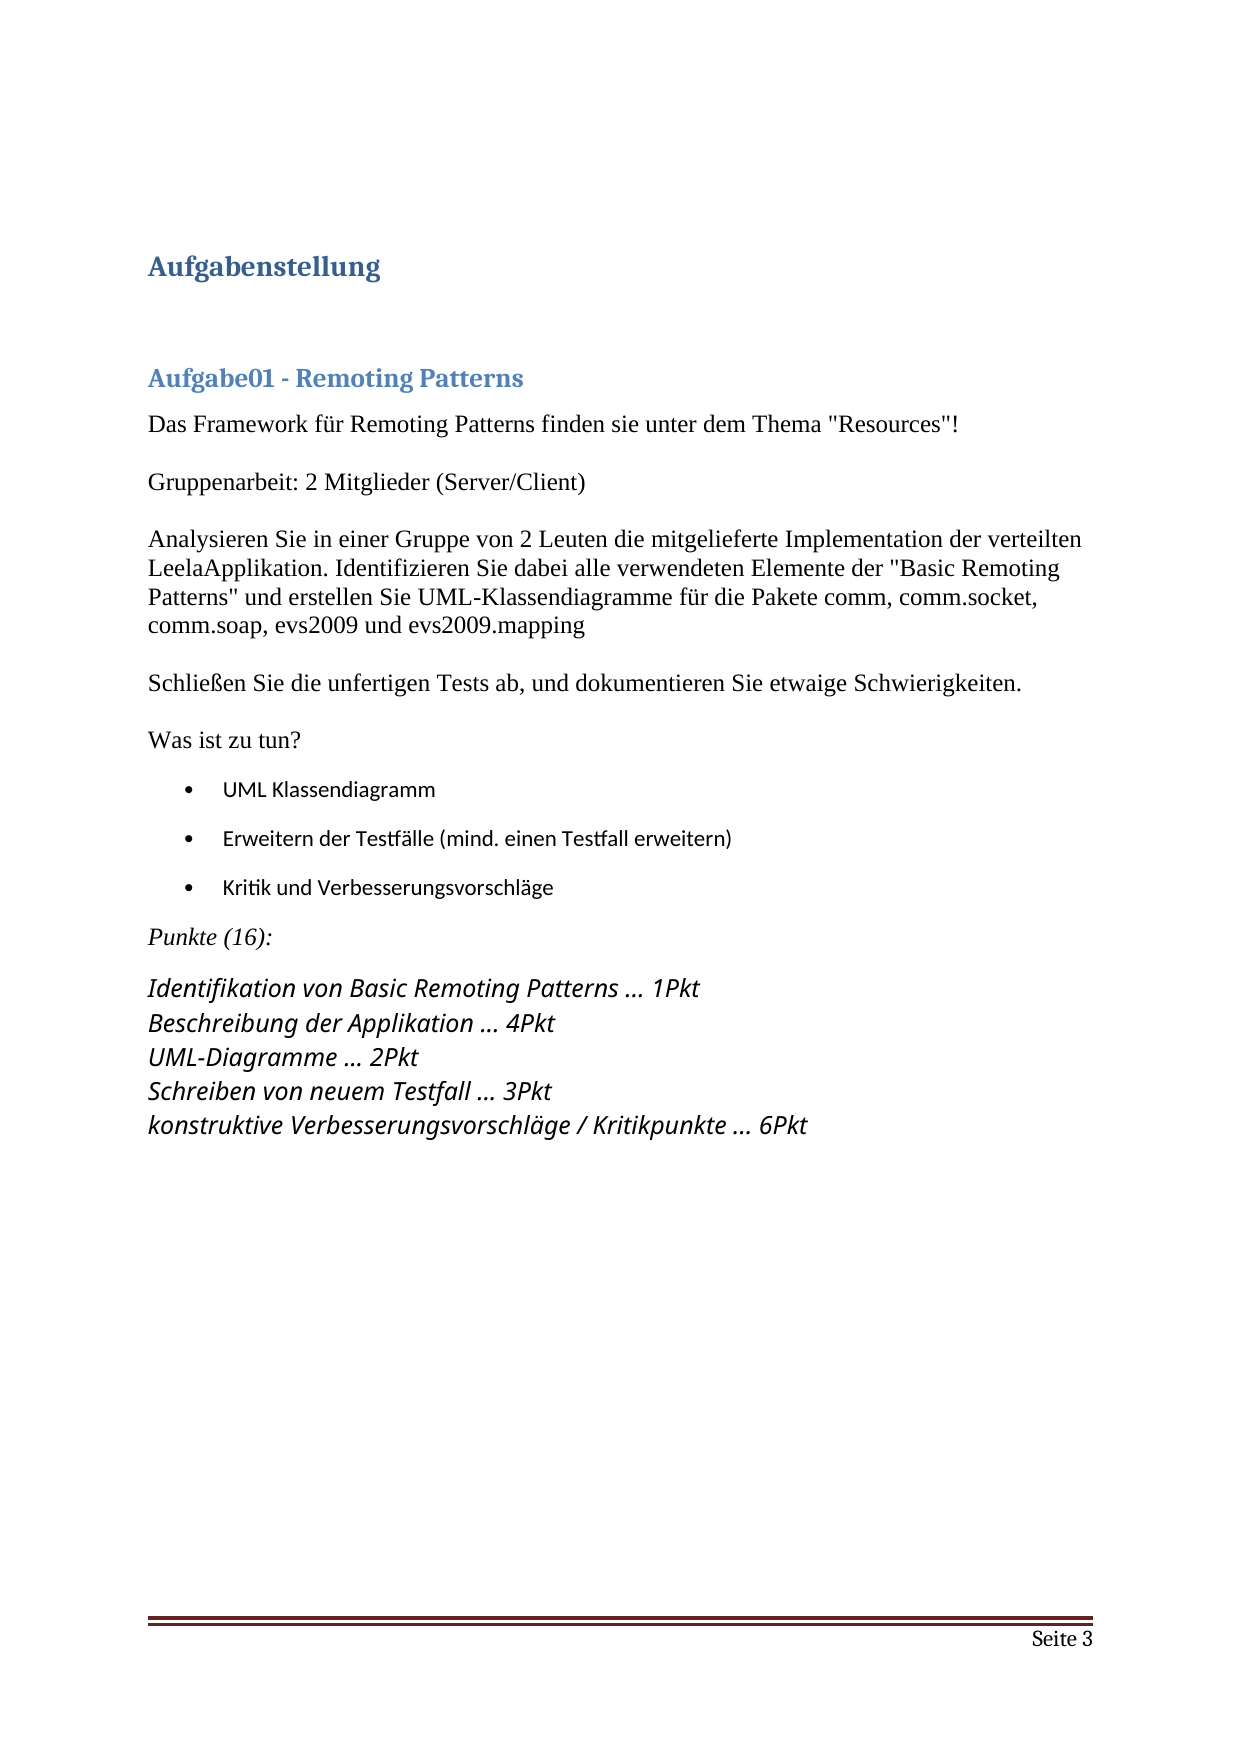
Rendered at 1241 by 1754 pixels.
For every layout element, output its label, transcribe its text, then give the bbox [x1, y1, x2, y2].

list UML Klassendiagramm [185, 775, 1093, 803]
list Kritik und Verbesserungsvorschläge [185, 873, 1093, 901]
text Punkte (16): [148, 922, 1093, 950]
list Erweitern der Testfälle (mind. einen Testfall erweitern) [185, 824, 1093, 852]
text Identifikation von Basic Remoting Patterns ... 1Pkt Beschreibung der Applikation ... 4Pkt UML-Diagramme ... 2Pkt Schreiben von neuem Testfall ... 3Pkt konstruktive Verbesserungsvorschläge / Kritikpunkte ... 6Pkt [148, 971, 1093, 1141]
subtitle Aufgabenstellung [148, 251, 1093, 284]
text Das Framework für Remoting Patterns finden sie unter dem Thema "Resources"! Gruppenarbeit: 2 Mitglieder (Server/Client) Analysieren Sie in einer Gruppe von 2 Leuten die mitgelieferte Implementation der verteilten LeelaApplikation. Identifizieren Sie dabei alle verwendeten Elemente der "Basic Remoting Patterns" und erstellen Sie UML-Klassendiagramme für die Pakete comm, comm.socket, comm.soap, evs2009 und evs2009.mapping Schließen Sie die unfertigen Tests ab, und dokumentieren Sie etwaige Schwierigkeiten. Was ist zu tun? [148, 409, 1093, 754]
subtitle Aufgabe01 - Remoting Patterns [148, 363, 1093, 394]
